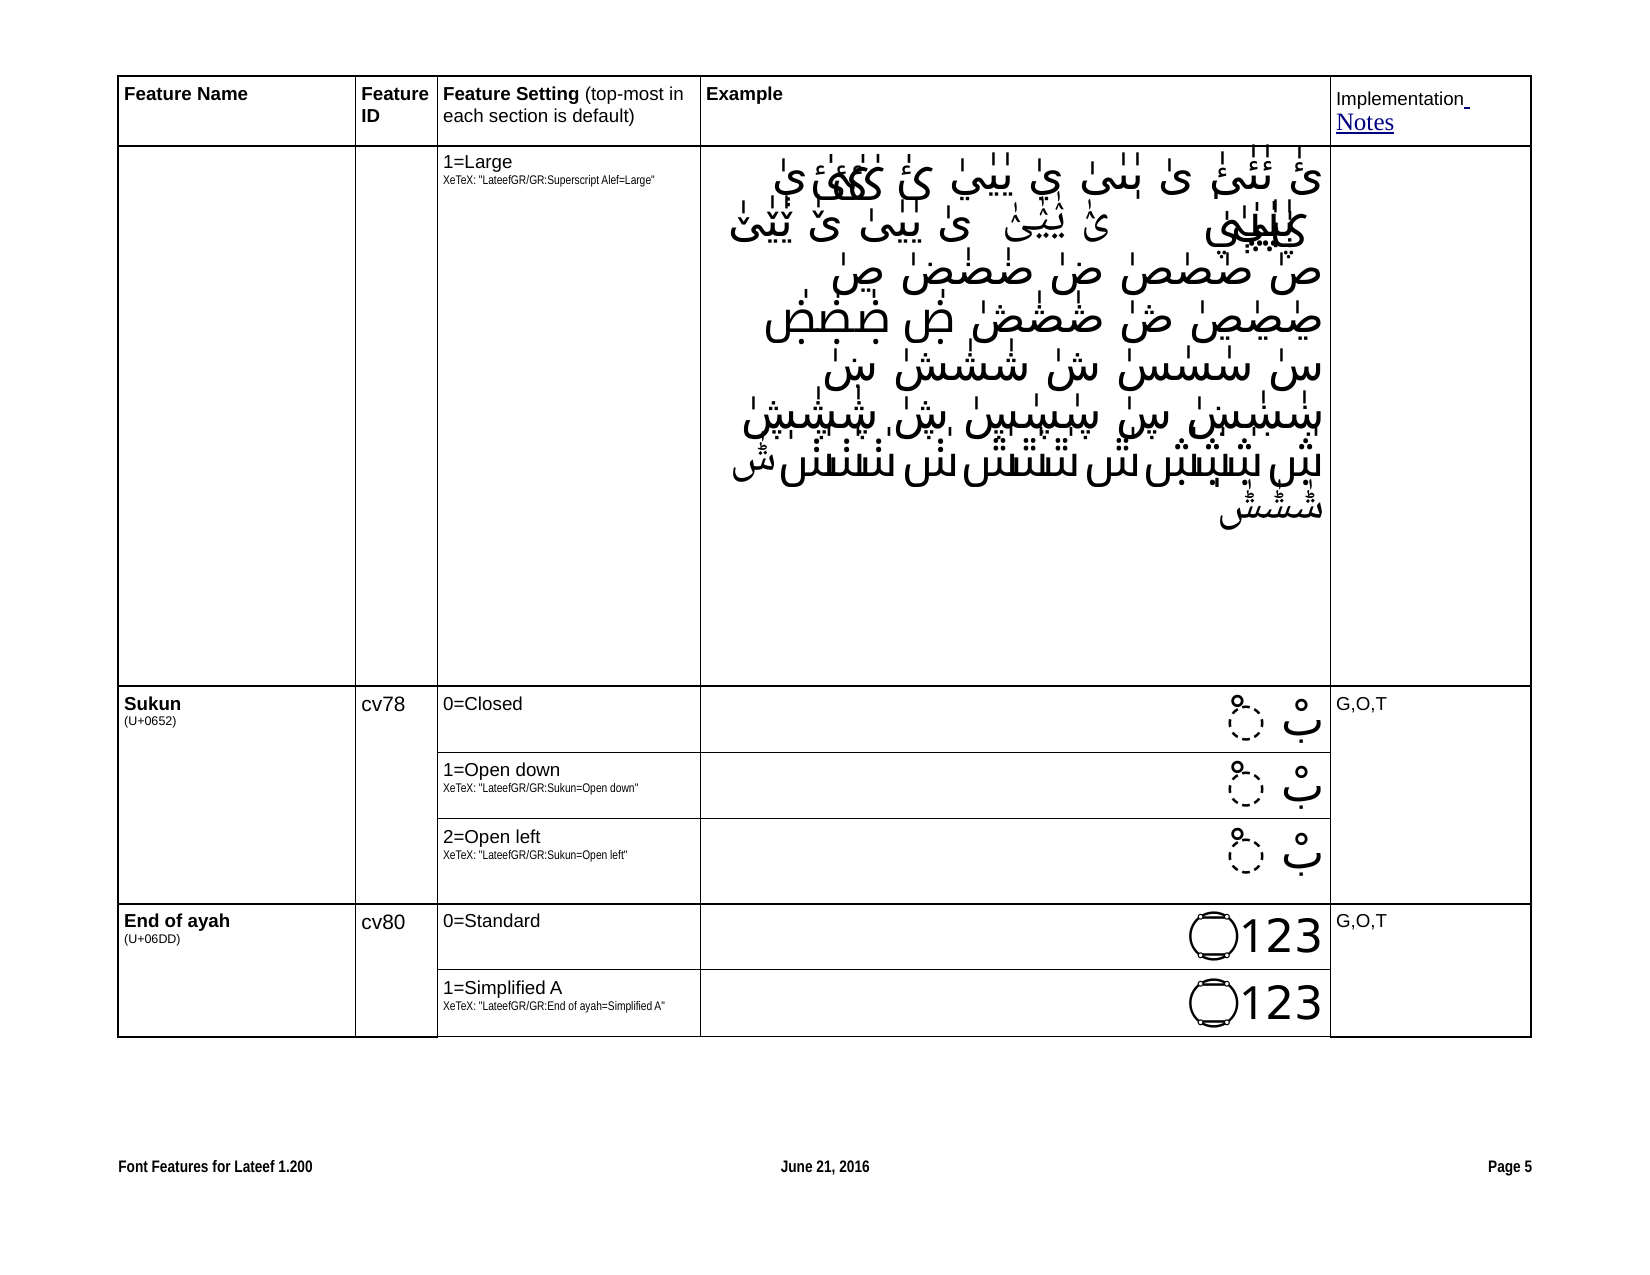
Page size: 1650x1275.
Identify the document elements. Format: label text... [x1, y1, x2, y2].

table_cell بْ ◌ْ [701, 753, 1330, 818]
table_cell Sukun (U+0652) [119, 687, 355, 902]
table_cell 1=Large XeTeX: "LateefGR/GR:Superscript Alef=Large" [438, 147, 700, 684]
table_cell ئٰ ئٰئٰئٰ ىٰ ىٰىٰىٰ يٰ يٰيٰيٰ ٸٰ ٸٰٸٰٸٰ ېٰ ېٰېٰېٰ ۑٰ ۑٰۑٰۑٰ ؽٰ ؽٰؽٰؽٰ یٰ یٰیٰیٰ ێٰ ێٰێٰێٰ صٰ صٰصٰصٰ ضٰ ضٰضٰضٰ ڝٰ ڝٰڝٰڝٰ ڞٰ ڞٰڞٰڞٰ ۻٰ ۻٰۻٰۻٰ سٰ سٰسٰسٰ شٰ شٰشٰشٰ ښٰ ښٰښٰښٰ ڛٰ ڛٰڛٰڛٰ ڜٰ ڜٰڜٰڜٰ ۺٰ ۺٰۺٰۺٰ ݜٰ ݜٰݜٰݜٰ ݭٰ ݭٰݭٰݭٰ ݰٰ ݰٰݰٰݰٰ [701, 147, 1330, 684]
table_cell [119, 147, 355, 684]
table_cell 0=Standard [438, 905, 700, 969]
table_cell ۝123 [701, 970, 1330, 1036]
table_header Feature Setting (top-most in each section is default) [438, 77, 700, 144]
table_header Implementation Notes [1331, 77, 1530, 144]
table_cell cv80 [356, 905, 437, 1036]
table_header Feature ID [356, 77, 437, 144]
table_cell End of ayah (U+06DD) [119, 905, 355, 1036]
table_cell بْ ◌ْ [701, 819, 1330, 902]
table_cell بْ ◌ْ [701, 687, 1330, 751]
table_cell 2=Open left XeTeX: "LateefGR/GR:Sukun=Open left" [438, 819, 700, 902]
table_cell [1331, 147, 1530, 684]
table_cell cv78 [356, 687, 437, 902]
table_cell 0=Closed [438, 687, 700, 751]
table_cell 1=Open down XeTeX: "LateefGR/GR:Sukun=Open down" [438, 753, 700, 818]
table_header Feature Name [119, 77, 355, 144]
table_cell G,O,T [1331, 905, 1530, 1036]
table_cell ۝123 [701, 905, 1330, 969]
table_cell 1=Simplified A XeTeX: "LateefGR/GR:End of ayah=Simplified A" [438, 970, 700, 1036]
table_cell [356, 147, 437, 684]
table_cell G,O,T [1331, 687, 1530, 902]
table_header Example [701, 77, 1330, 144]
